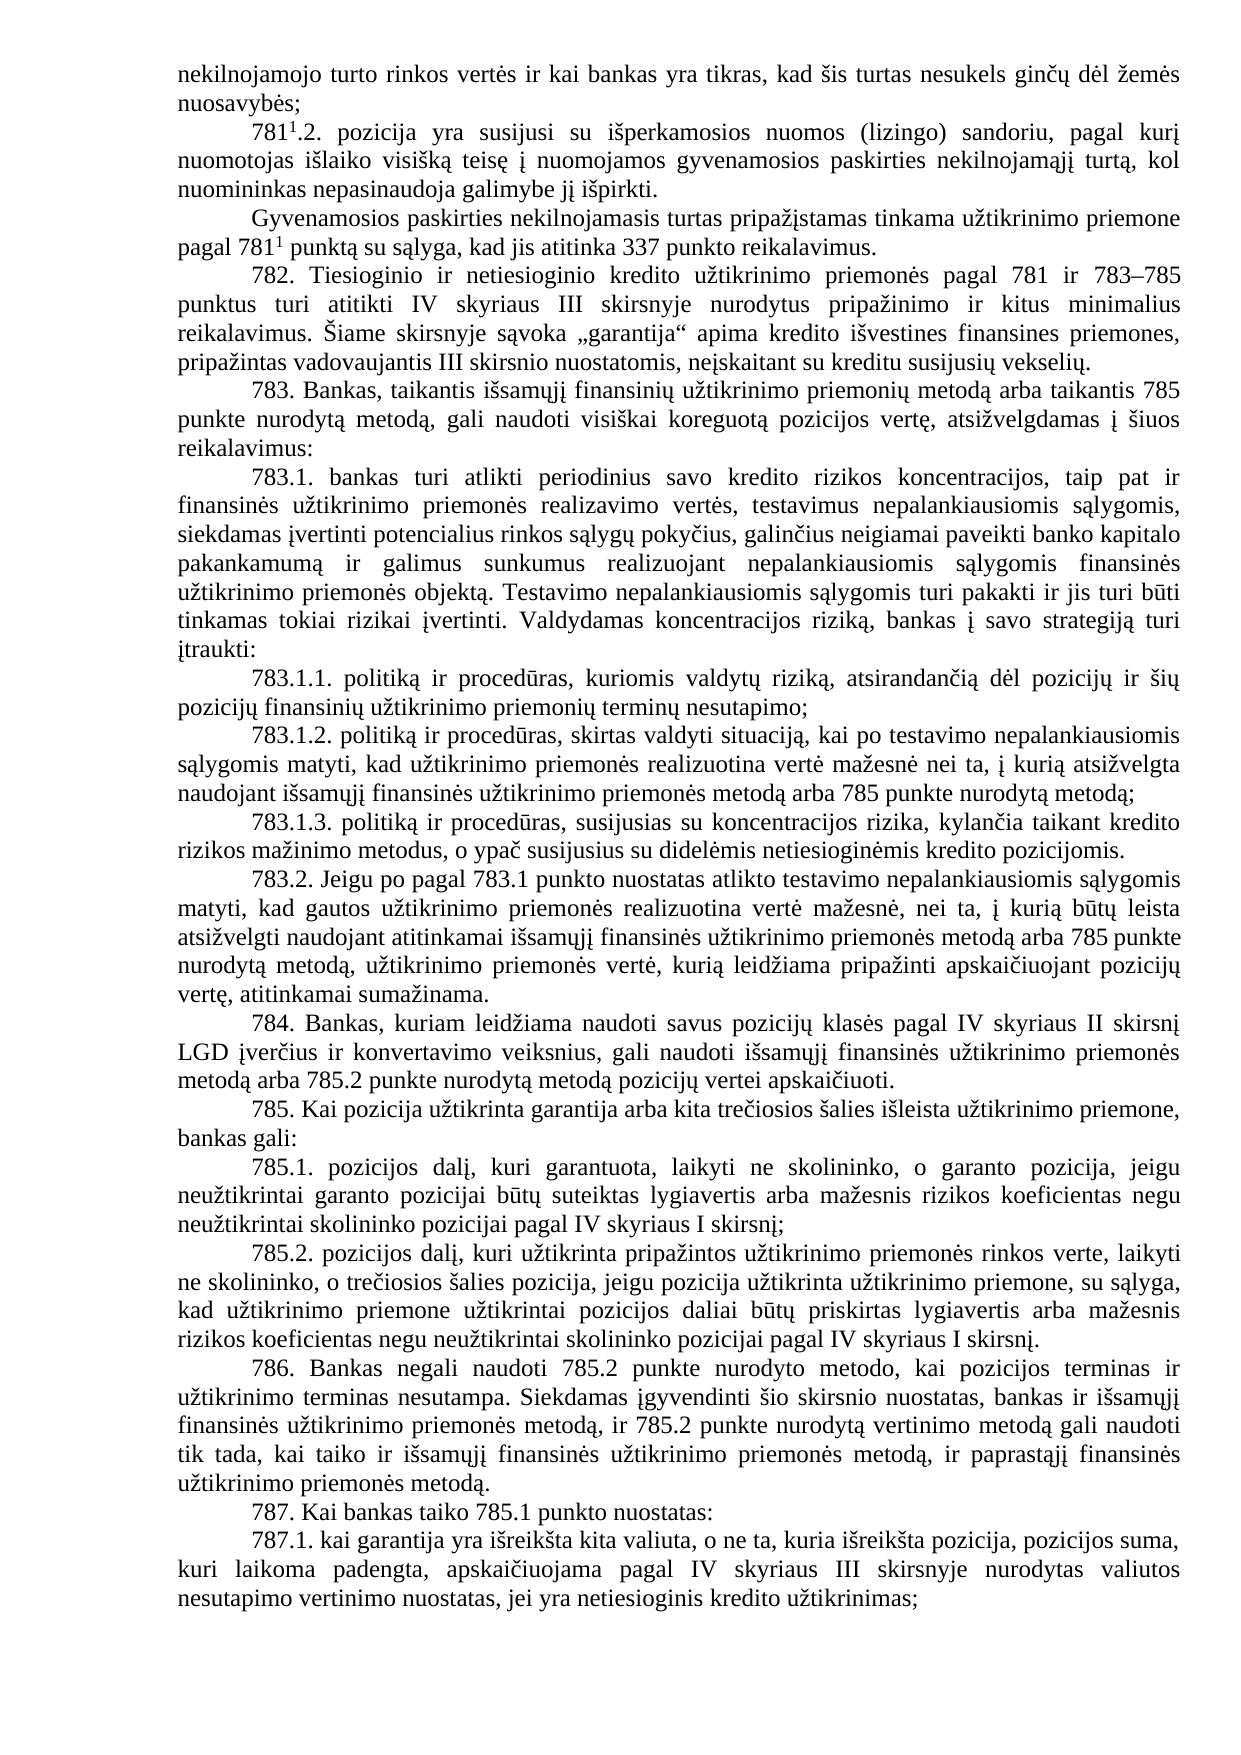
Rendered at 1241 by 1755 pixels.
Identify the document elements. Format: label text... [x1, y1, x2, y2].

text 7811.2. pozicija yra susijusi su išperkamosios nuomos (lizingo) sandoriu, pagal kurį nuomotojas išlaiko visišką teisę į nuomojamos gyvenamosios paskirties nekilnojamąjį turtą, kol nuomininkas nepasinaudoja galimybe jį išpirkti. [177, 117, 1181, 203]
text nekilnojamojo turto rinkos vertės ir kai bankas yra tikras, kad šis turtas nesukels ginčų dėl žemės nuosavybės; [177, 59, 1181, 117]
text 783. Bankas, taikantis išsamųjį finansinių užtikrinimo priemonių metodą arba taikantis 785 punkte nurodytą metodą, gali naudoti visiškai koreguotą pozicijos vertę, atsižvelgdamas į šiuos reikalavimus: [177, 375, 1181, 462]
text 783.1.2. politiką ir procedūras, skirtas valdyti situaciją, kai po testavimo nepalankiausiomis sąlygomis matyti, kad užtikrinimo priemonės realizuotina vertė mažesnė nei ta, į kurią atsižvelgta naudojant išsamųjį finansinės užtikrinimo priemonės metodą arba 785 punkte nurodytą metodą; [177, 720, 1181, 807]
text 783.1.1. politiką ir procedūras, kuriomis valdytų riziką, atsirandančią dėl pozicijų ir šių pozicijų finansinių užtikrinimo priemonių terminų nesutapimo; [177, 663, 1181, 720]
text 783.2. Jeigu po pagal 783.1 punkto nuostatas atlikto testavimo nepalankiausiomis sąlygomis matyti, kad gautos užtikrinimo priemonės realizuotina vertė mažesnė, nei ta, į kurią būtų leista atsižvelgti naudojant atitinkamai išsamųjį finansinės užtikrinimo priemonės metodą arba 785 punkte nurodytą metodą, užtikrinimo priemonės vertė, kurią leidžiama pripažinti apskaičiuojant pozicijų vertę, atitinkamai sumažinama. [177, 864, 1181, 1008]
text 784. Bankas, kuriam leidžiama naudoti savus pozicijų klasės pagal IV skyriaus II skirsnį LGD įverčius ir konvertavimo veiksnius, gali naudoti išsamųjį finansinės užtikrinimo priemonės metodą arba 785.2 punkte nurodytą metodą pozicijų vertei apskaičiuoti. [177, 1008, 1181, 1094]
text 787. Kai bankas taiko 785.1 punkto nuostatas: [177, 1497, 1181, 1525]
text 782. Tiesioginio ir netiesioginio kredito užtikrinimo priemonės pagal 781 ir 783–785 punktus turi atitikti IV skyriaus III skirsnyje nurodytus pripažinimo ir kitus minimalius reikalavimus. Šiame skirsnyje sąvoka „garantija“ apima kredito išvestines finansines priemones, pripažintas vadovaujantis III skirsnio nuostatomis, neįskaitant su kreditu susijusių vekselių. [177, 260, 1181, 375]
text 785.2. pozicijos dalį, kuri užtikrinta pripažintos užtikrinimo priemonės rinkos verte, laikyti ne skolininko, o trečiosios šalies pozicija, jeigu pozicija užtikrinta užtikrinimo priemone, su sąlyga, kad užtikrinimo priemone užtikrintai pozicijos daliai būtų priskirtas lygiavertis arba mažesnis rizikos koeficientas negu neužtikrintai skolininko pozicijai pagal IV skyriaus I skirsnį. [177, 1238, 1181, 1353]
text 787.1. kai garantija yra išreikšta kita valiuta, o ne ta, kuria išreikšta pozicija, pozicijos suma, kuri laikoma padengta, apskaičiuojama pagal IV skyriaus III skirsnyje nurodytas valiutos nesutapimo vertinimo nuostatas, jei yra netiesioginis kredito užtikrinimas; [177, 1525, 1181, 1612]
text 783.1. bankas turi atlikti periodinius savo kredito rizikos koncentracijos, taip pat ir finansinės užtikrinimo priemonės realizavimo vertės, testavimus nepalankiausiomis sąlygomis, siekdamas įvertinti potencialius rinkos sąlygų pokyčius, galinčius neigiamai paveikti banko kapitalo pakankamumą ir galimus sunkumus realizuojant nepalankiausiomis sąlygomis finansinės užtikrinimo priemonės objektą. Testavimo nepalankiausiomis sąlygomis turi pakakti ir jis turi būti tinkamas tokiai rizikai įvertinti. Valdydamas koncentracijos riziką, bankas į savo strategiją turi įtraukti: [177, 462, 1181, 663]
text Gyvenamosios paskirties nekilnojamasis turtas pripažįstamas tinkama užtikrinimo priemone pagal 7811 punktą su sąlyga, kad jis atitinka 337 punkto reikalavimus. [177, 203, 1181, 260]
text 783.1.3. politiką ir procedūras, susijusias su koncentracijos rizika, kylančia taikant kredito rizikos mažinimo metodus, o ypač susijusius su didelėmis netiesioginėmis kredito pozicijomis. [177, 807, 1181, 864]
text 786. Bankas negali naudoti 785.2 punkte nurodyto metodo, kai pozicijos terminas ir užtikrinimo terminas nesutampa. Siekdamas įgyvendinti šio skirsnio nuostatas, bankas ir išsamųjį finansinės užtikrinimo priemonės metodą, ir 785.2 punkte nurodytą vertinimo metodą gali naudoti tik tada, kai taiko ir išsamųjį finansinės užtikrinimo priemonės metodą, ir paprastąjį finansinės užtikrinimo priemonės metodą. [177, 1353, 1181, 1497]
text 785. Kai pozicija užtikrinta garantija arba kita trečiosios šalies išleista užtikrinimo priemone, bankas gali: [177, 1094, 1181, 1152]
text 785.1. pozicijos dalį, kuri garantuota, laikyti ne skolininko, o garanto pozicija, jeigu neužtikrintai garanto pozicijai būtų suteiktas lygiavertis arba mažesnis rizikos koeficientas negu neužtikrintai skolininko pozicijai pagal IV skyriaus I skirsnį; [177, 1152, 1181, 1238]
